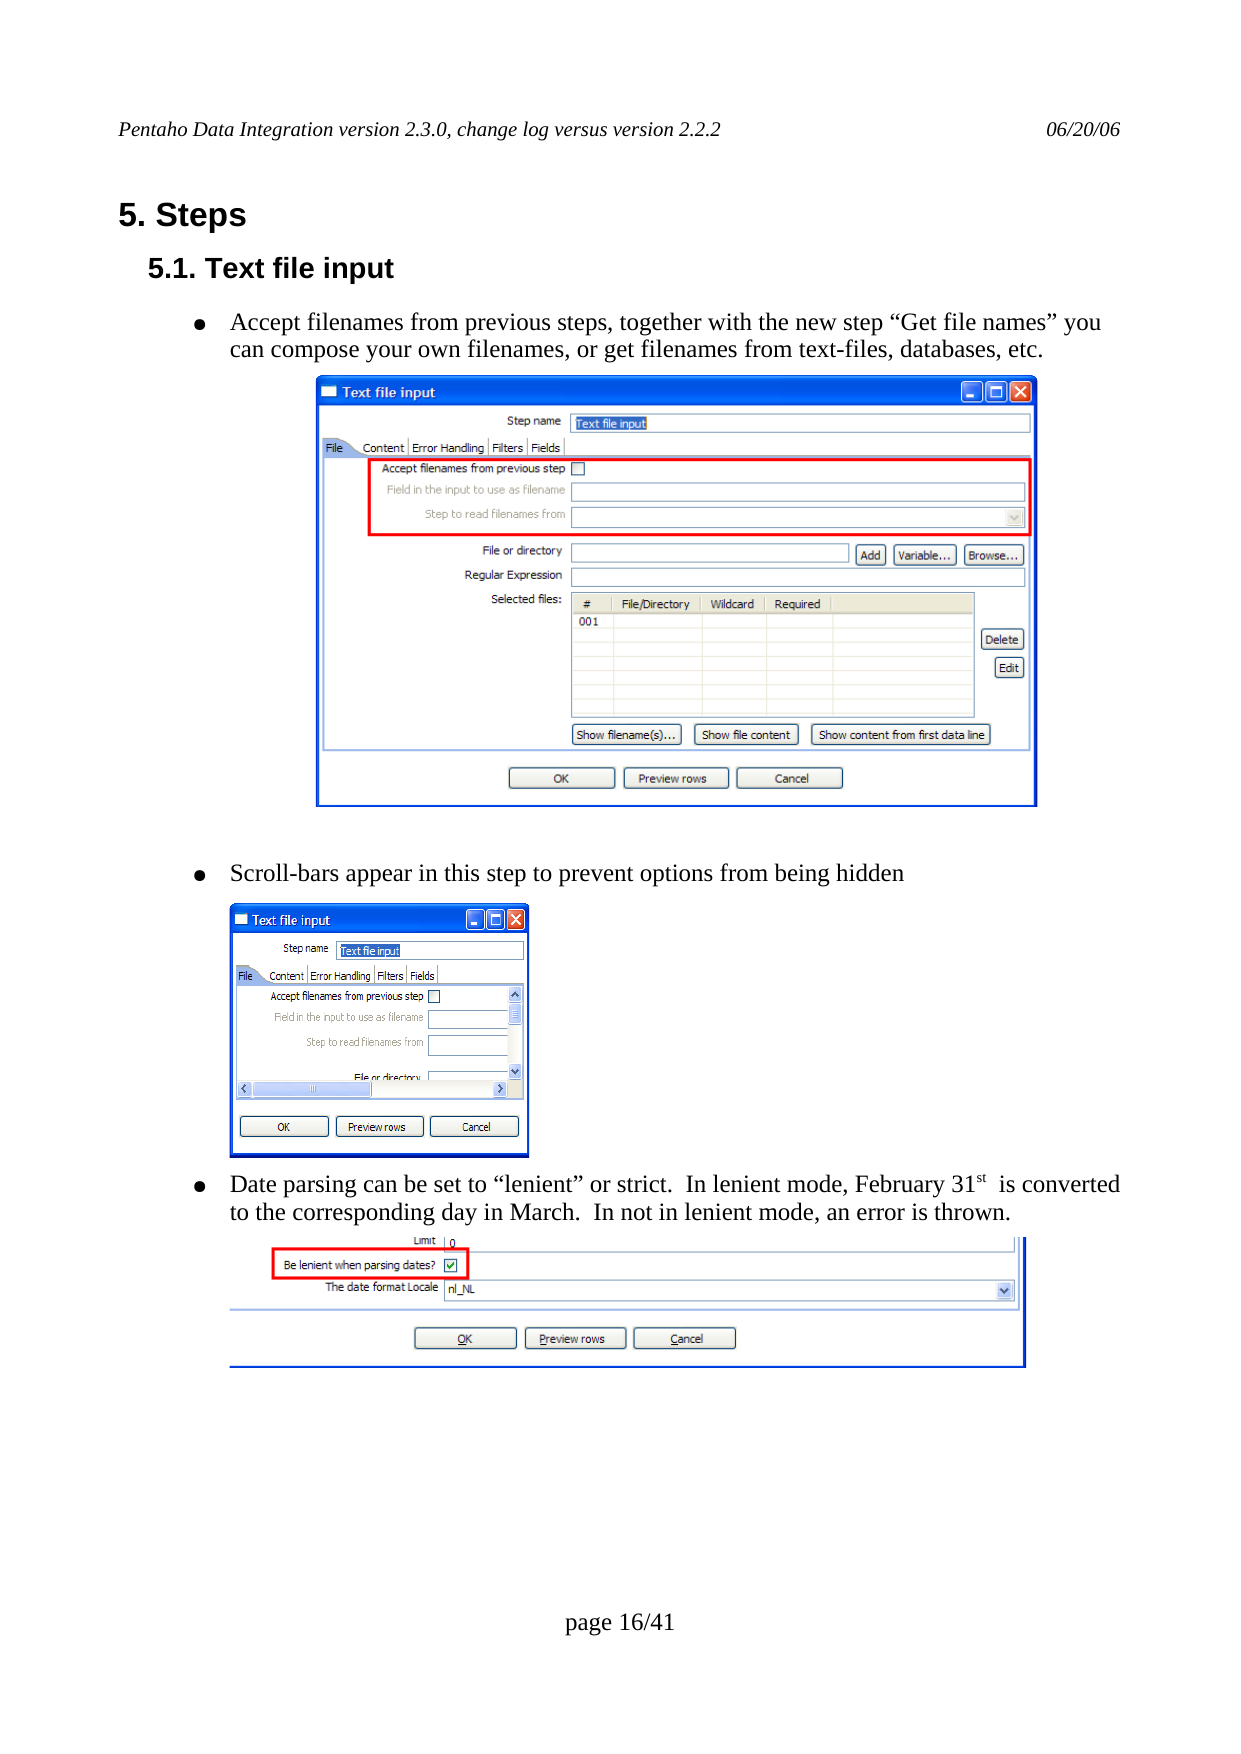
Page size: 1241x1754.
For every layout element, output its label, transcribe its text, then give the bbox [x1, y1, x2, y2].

list Date parsing can be set to “lenient” or strict. In lenient mode, February 31st is converted to the corresponding day in March. In not in lenient mode, an error is thrown. [192, 1170, 1122, 1225]
picture [229, 903, 530, 1158]
list Scroll-bars appear in this step to prevent options from being hidden [192, 859, 1122, 887]
subtitle Steps [118, 196, 1122, 233]
subtitle Text file input [148, 252, 1122, 284]
list Accept filenames from previous steps, together with the new step “Get file names” you can compose your own filenames, or get filenames from text-files, databases, etc. [192, 308, 1122, 363]
